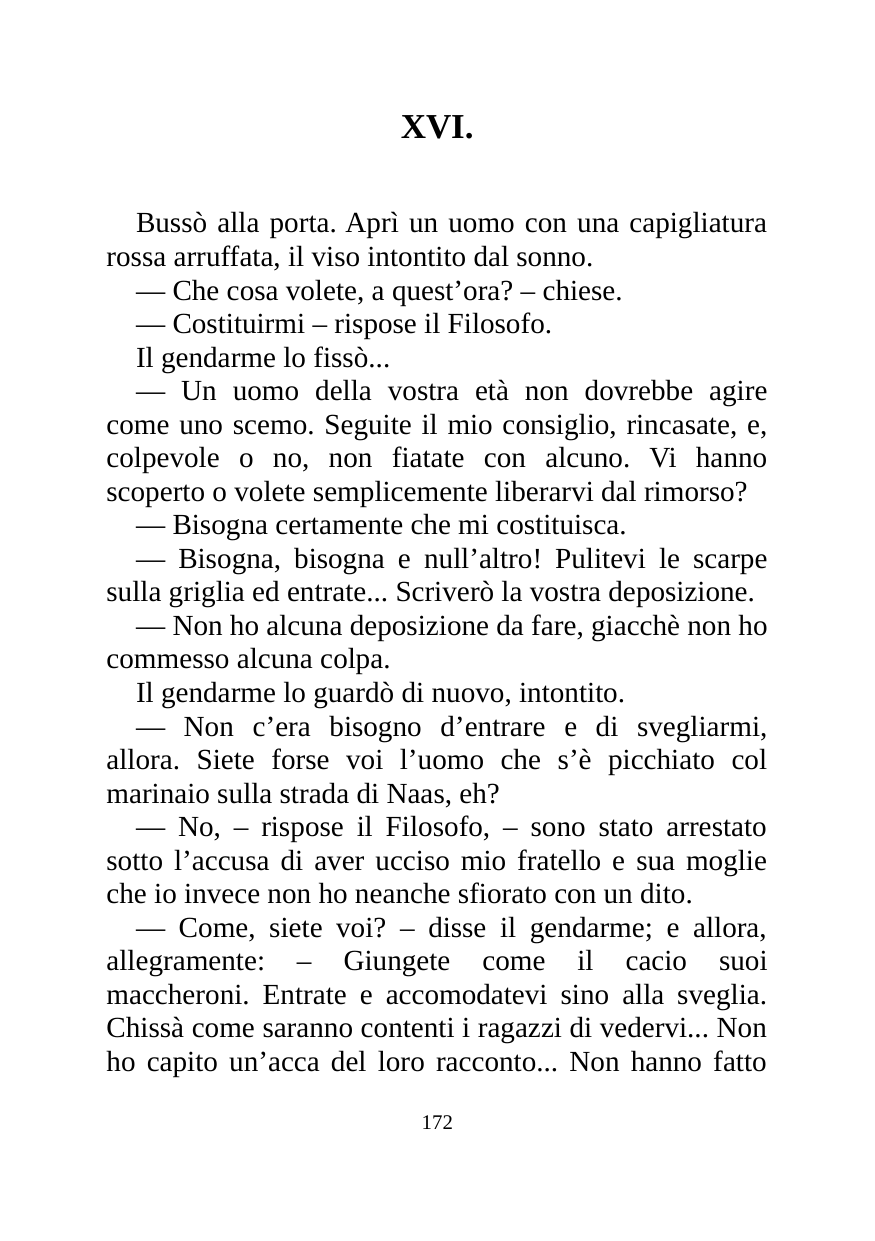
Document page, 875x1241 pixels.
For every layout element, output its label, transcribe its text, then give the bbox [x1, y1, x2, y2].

text — Che cosa volete, a quest’ora? – chiese. [106, 273, 768, 306]
text — Non ho alcuna deposizione da fare, giacchè non ho commesso alcuna colpa. [106, 608, 768, 675]
text — Bisogna certamente che mi costituisca. [106, 507, 768, 541]
subtitle XVI. [106, 106, 768, 146]
text — Costituirmi – rispose il Filosofo. [106, 306, 768, 340]
text — Un uomo della vostra età non dovrebbe agire come uno scemo. Seguite il mio consiglio, rincasate, e, colpevole o no, non fiatate con alcuno. Vi hanno scoperto o volete semplicemente liberarvi dal rimorso? [106, 373, 768, 507]
text Il gendarme lo guardò di nuovo, intontito. [106, 675, 768, 709]
text — Bisogna, bisogna e null’altro! Pulitevi le scarpe sulla griglia ed entrate... Scriverò la vostra deposizione. [106, 541, 768, 608]
text — No, – rispose il Filosofo, – sono stato arrestato sotto l’accusa di aver ucciso mio fratello e sua moglie che io invece non ho neanche sfiorato con un dito. [106, 809, 768, 910]
text Bussò alla porta. Aprì un uomo con una capigliatura rossa arruffata, il viso intontito dal sonno. [106, 206, 768, 273]
text — Non c’era bisogno d’entrare e di svegliarmi, allora. Siete forse voi l’uomo che s’è picchiato col marinaio sulla strada di Naas, eh? [106, 709, 768, 809]
text — Come, siete voi? – disse il gendarme; e allora, allegramente: – Giungete come il cacio suoi maccheroni. Entrate e accomodatevi sino alla sveglia. Chissà come saranno contenti i ragazzi di vedervi... Non ho capito un’acca del loro racconto... Non hanno fatto [106, 910, 768, 1078]
text Il gendarme lo fissò... [106, 340, 768, 373]
